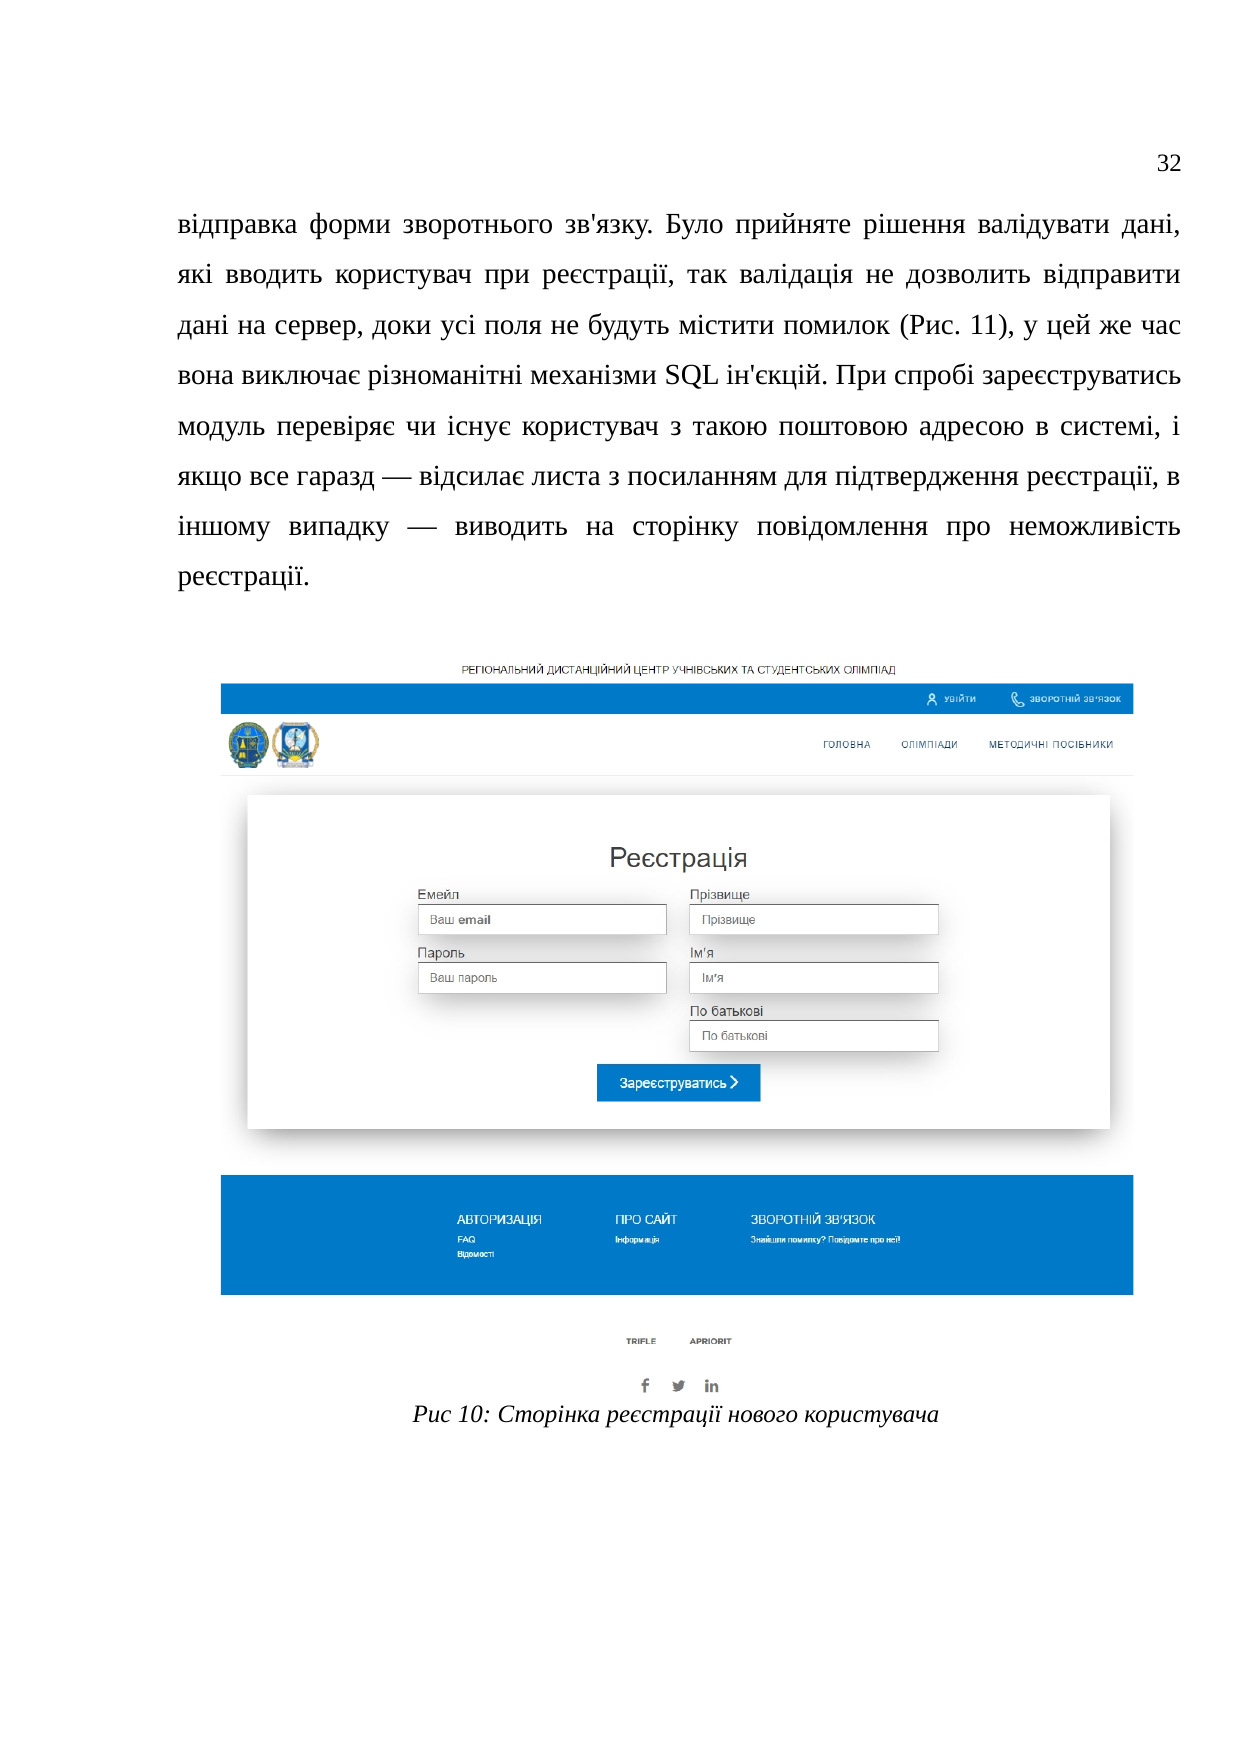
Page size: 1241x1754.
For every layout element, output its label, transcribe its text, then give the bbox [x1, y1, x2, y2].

picture [220, 657, 1134, 1399]
text Рис 10: Сторінка реєстрації нового користувача [187, 1399, 1167, 1428]
text відправка форми зворотнього зв'язку. Було прийняте рішення валідувати дані, які вводить користувач при реєстрації, так валідація не дозволить відправити дані на сервер, доки усі поля не будуть містити помилок (Рис. 11), у цей же час вона виключає різноманітні механізми SQL ін'єкцій. При спробі зареєструватись модуль перевіряє чи існує користувач з такою поштовою адресою в системі, і якщо все гаразд — відсилає листа з посиланням для підтвердження реєстрації, в іншому випадку — виводить на сторінку повідомлення про неможливість реєстрації. [177, 206, 1181, 592]
